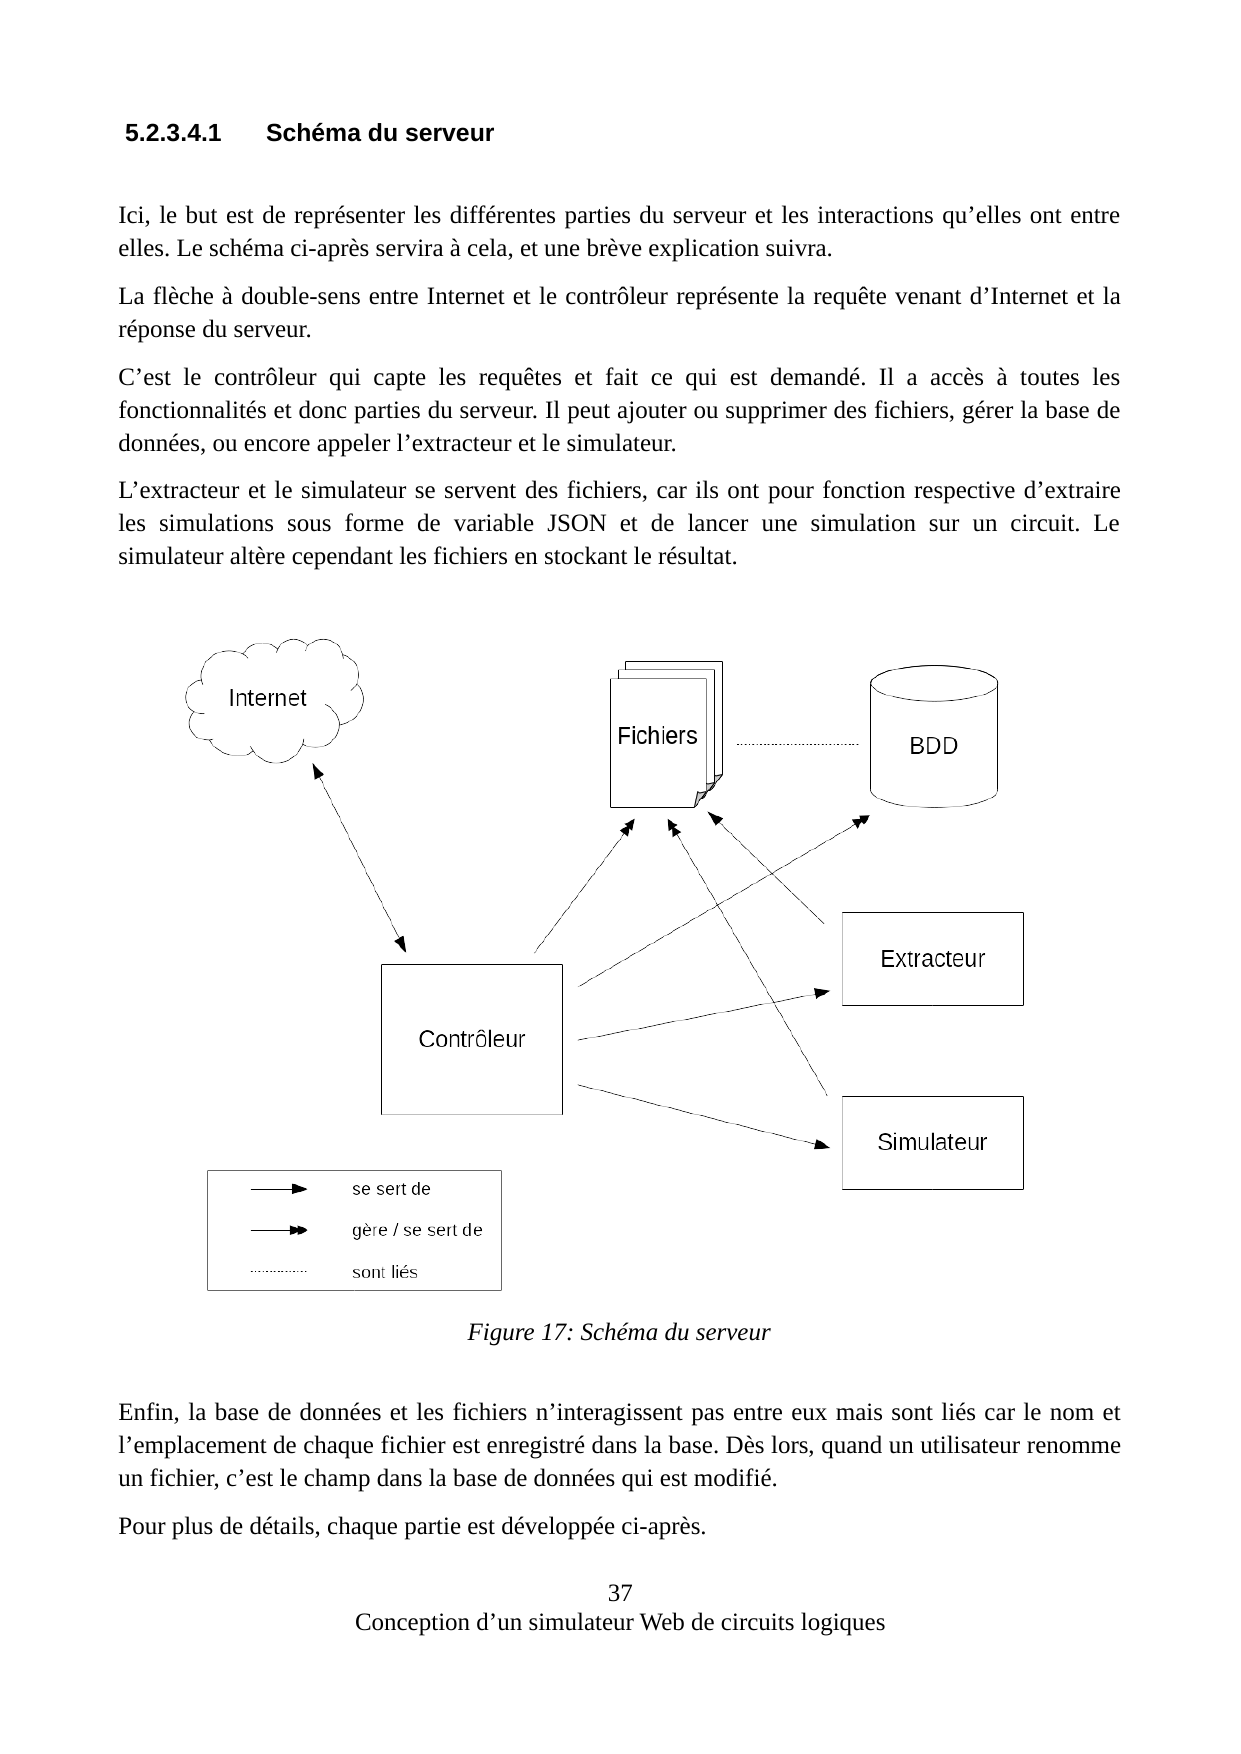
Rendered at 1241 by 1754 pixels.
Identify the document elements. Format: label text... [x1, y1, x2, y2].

subtitle Schéma du serveur [118, 118, 1122, 147]
text C’est le contrôleur qui capte les requêtes et fait ce qui est demandé. Il a accès à toutes les fonctionnalités et donc parties du serveur. Il peut ajouter ou supprimer des fichiers, gérer la base de données, ou encore appeler l’extracteur et le simulateur. [118, 362, 1122, 457]
text Ici, le but est de représenter les différentes parties du serveur et les interactions qu’elles ont entre elles. Le schéma ci-après servira à cela, et une brève explication suivra. [118, 201, 1122, 262]
text La flèche à double-sens entre Internet et le contrôleur représente la requête venant d’Internet et la réponse du serveur. [118, 281, 1122, 343]
text Pour plus de détails, chaque partie est développée ci-après. [118, 1511, 1122, 1540]
text L’extracteur et le simulateur se servent des fichiers, car ils ont pour fonction respective d’extraire les simulations sous forme de variable JSON et de lancer une simulation sur un circuit. Le simulateur altère cependant les fichiers en stockant le résultat. [118, 475, 1122, 570]
text Enfin, la base de données et les fichiers n’interagissent pas entre eux mais sont liés car le nom et l’emplacement de chaque fichier est enregistré dans la base. Dès lors, quand un utilisateur renomme un fichier, c’est le champ dans la base de données qui est modifié. [118, 1397, 1122, 1492]
picture [170, 601, 1070, 1312]
text Figure 17: Schéma du serveur [171, 1312, 1069, 1346]
